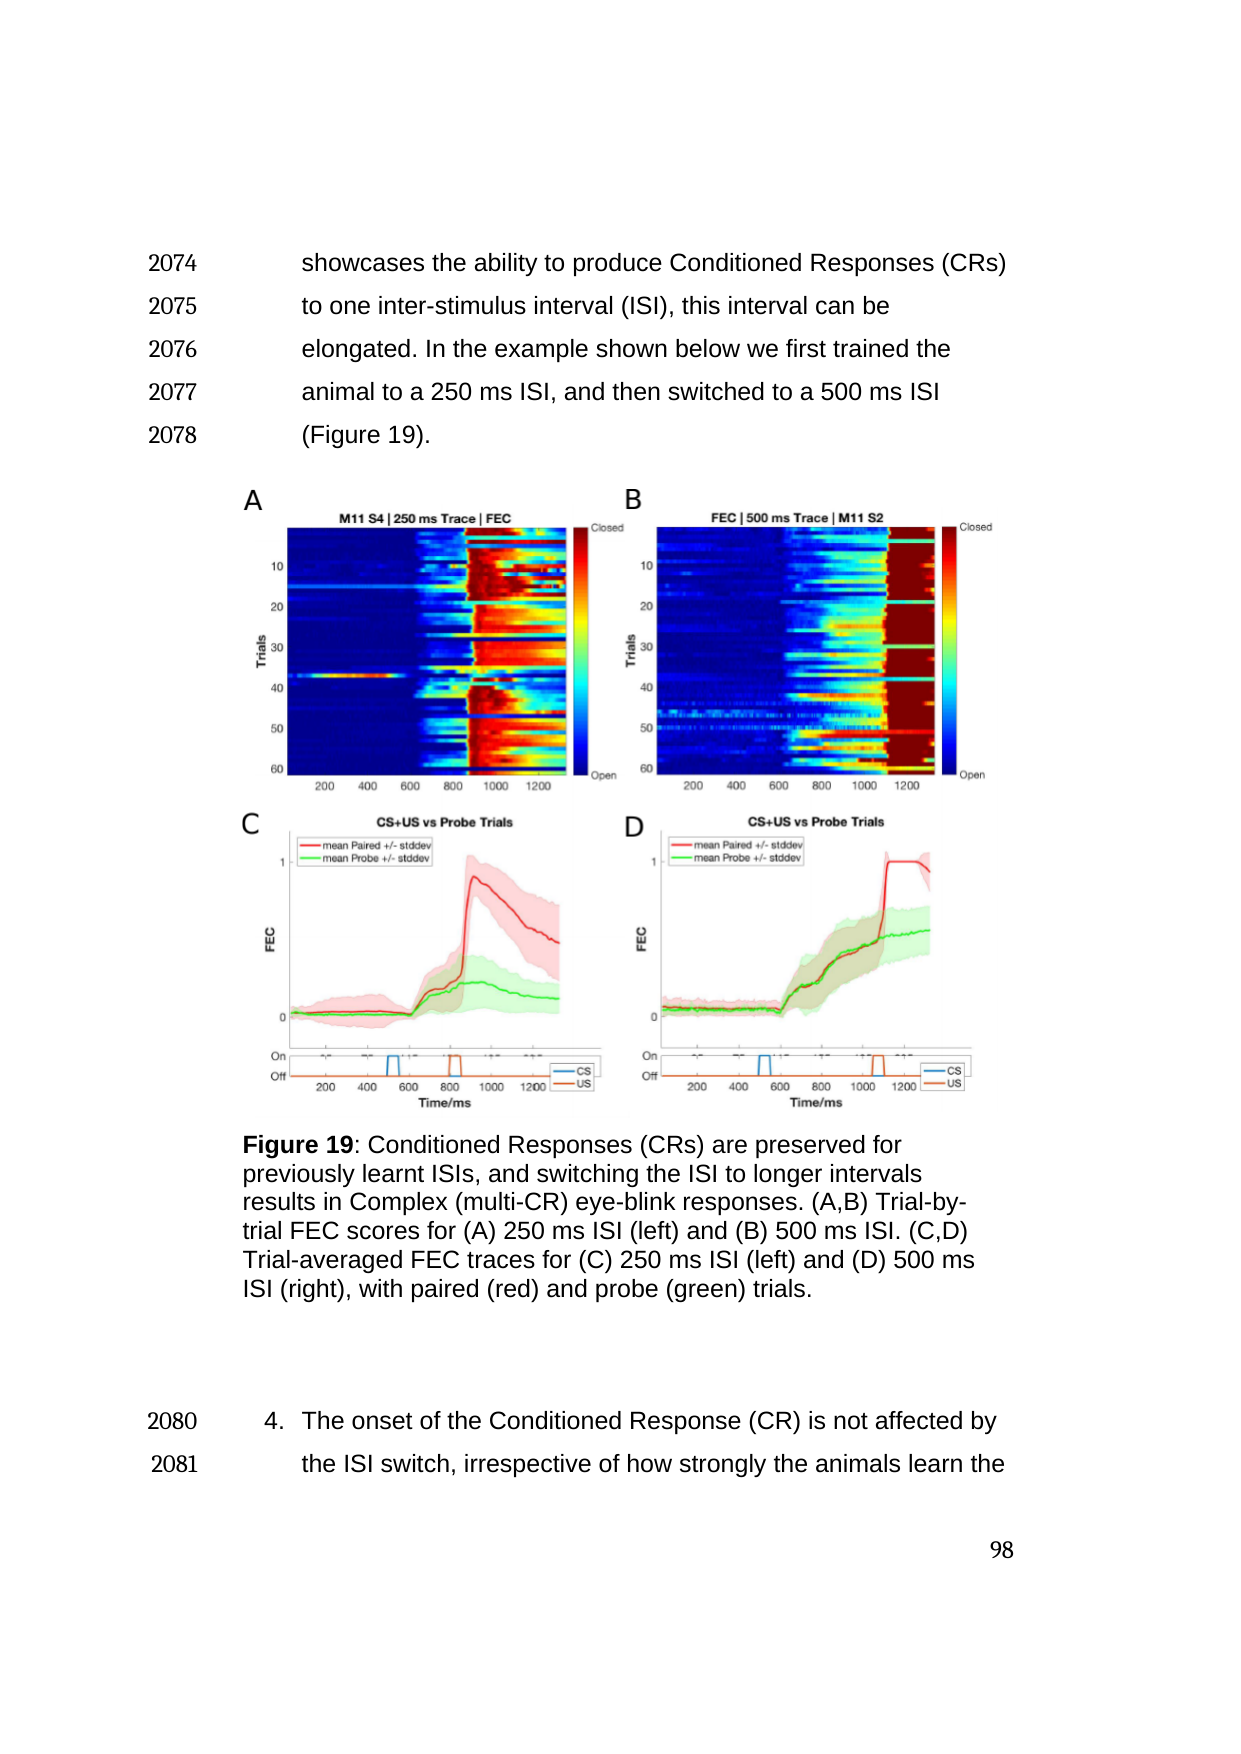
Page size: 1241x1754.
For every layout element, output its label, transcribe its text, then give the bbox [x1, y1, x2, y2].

picture [242, 489, 998, 1118]
list showcases the ability to produce Conditioned Responses (CRs) to one inter-stimulus interval (ISI), this interval can be elongated. In the example shown below we first trained the animal to a 250 ms ISI, and then switched to a 500 ms ISI (Figure 19). [264, 248, 1014, 449]
list The onset of the Conditioned Response (CR) is not affected by the ISI switch, irrespective of how strongly the animals learn the [264, 1406, 1014, 1478]
list Figure 19: Conditioned Responses (CRs) are preserved for previously learnt ISIs, and switching the ISI to longer intervals results in Complex (multi-CR) eye-blink responses. (A,B) Trial-by-trial FEC scores for (A) 250 ms ISI (left) and (B) 500 ms ISI. (C,D) Trial-averaged FEC traces for (C) 250 ms ISI (left) and (D) 500 ms ISI (right), with paired (red) and probe (green) trials. [242, 1118, 998, 1302]
